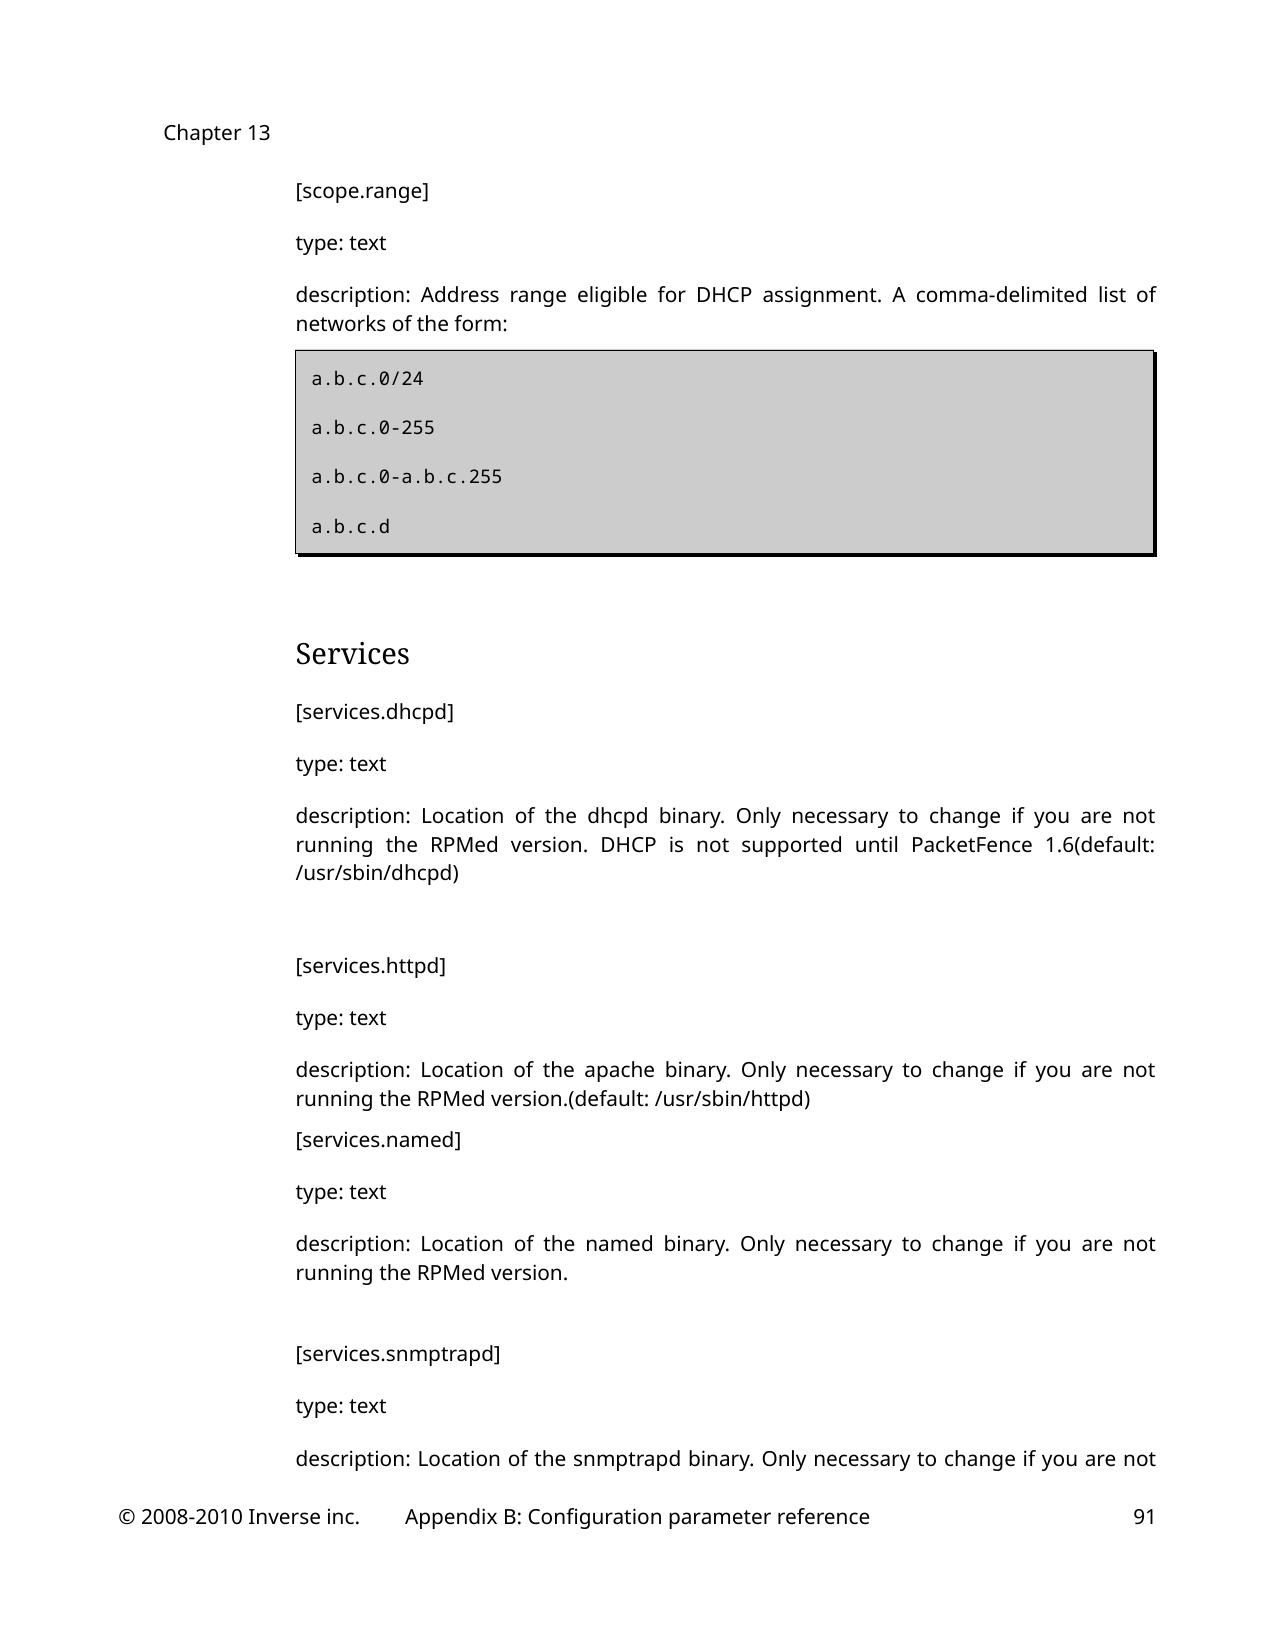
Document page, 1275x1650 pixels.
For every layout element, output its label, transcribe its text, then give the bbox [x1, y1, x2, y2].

text [scope.range] [295, 176, 1157, 204]
subtitle Services [295, 633, 1157, 673]
text [services.dhcpd] [295, 697, 1157, 726]
text [services.snmptrapd] [295, 1339, 1157, 1368]
text type: text [295, 1177, 1157, 1206]
text type: text [295, 1003, 1157, 1032]
text description: Address range eligible for DHCP assignment. A comma-delimited list of networks of the form: [295, 280, 1157, 337]
text description: Location of the snmptrapd binary. Only necessary to change if you are not [295, 1444, 1157, 1472]
text a.b.c.0-255 [296, 399, 1153, 440]
text description: Location of the named binary. Only necessary to change if you are not running the RPMed version. [295, 1229, 1157, 1286]
text a.b.c.0/24 [296, 351, 1153, 391]
text type: text [295, 749, 1157, 778]
text [services.named] [295, 1125, 1157, 1153]
text a.b.c.d [296, 497, 1153, 553]
text type: text [295, 228, 1157, 257]
text a.b.c.0-a.b.c.255 [296, 448, 1153, 489]
text type: text [295, 1392, 1157, 1420]
text description: Location of the dhcpd binary. Only necessary to change if you are not running the RPMed version. DHCP is not supported until PacketFence 1.6(default: /usr/sbin/dhcpd) [295, 802, 1157, 887]
text [services.httpd] [295, 951, 1157, 980]
text description: Location of the apache binary. Only necessary to change if you are not running the RPMed version.(default: /usr/sbin/httpd) [295, 1056, 1157, 1112]
